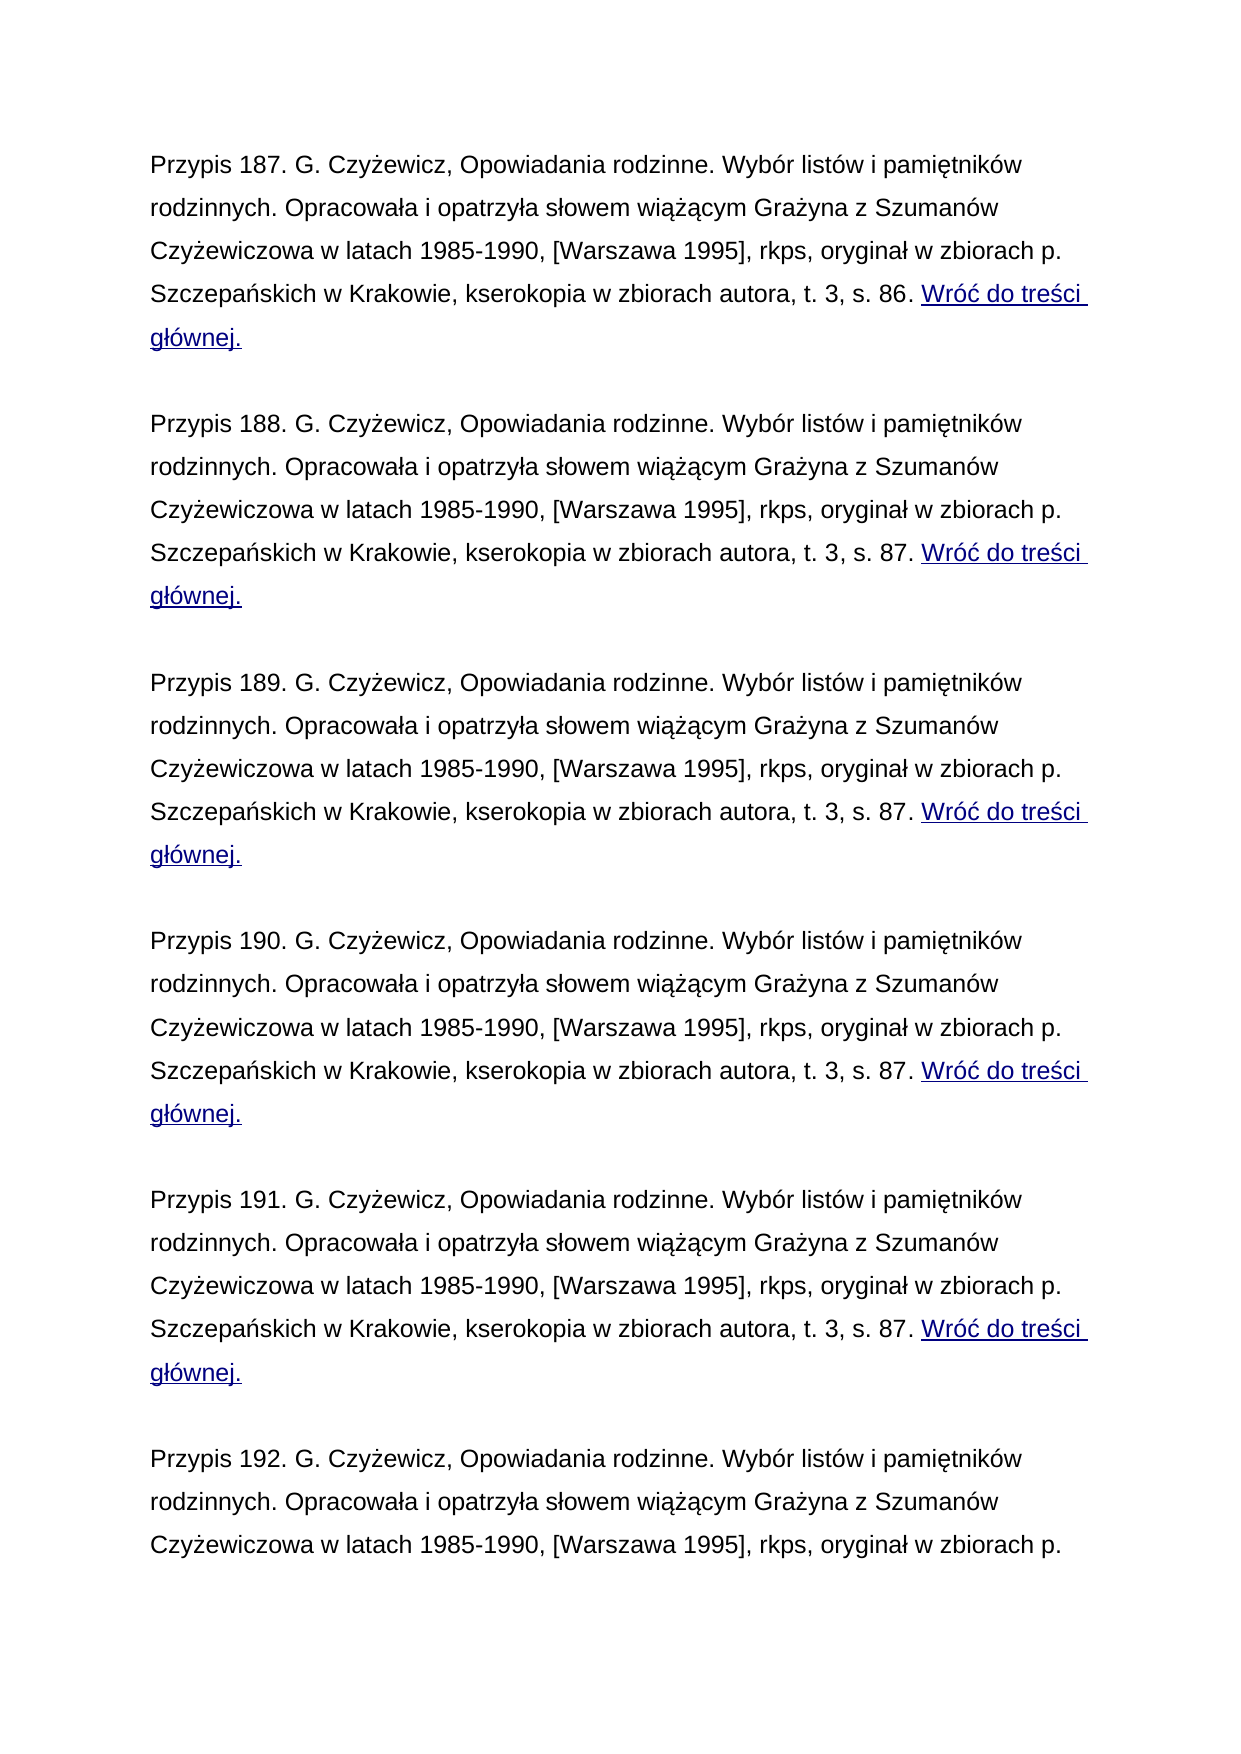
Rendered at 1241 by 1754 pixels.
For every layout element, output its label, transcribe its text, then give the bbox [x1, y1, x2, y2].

text Przypis 190. G. Czyżewicz, Opowiadania rodzinne. Wybór listów i pamiętników rodzinnych. Opracowała i opatrzyła słowem wiążącym Grażyna z Szumanów Czyżewiczowa w latach 1985-1990, [Warszawa 1995], rkps, oryginał w zbiorach p. Szczepańskich w Krakowie, kserokopia w zbiorach autora, t. 3, s. 87. Wróć do treści głównej. [150, 926, 1090, 1127]
text Przypis 191. G. Czyżewicz, Opowiadania rodzinne. Wybór listów i pamiętników rodzinnych. Opracowała i opatrzyła słowem wiążącym Grażyna z Szumanów Czyżewiczowa w latach 1985-1990, [Warszawa 1995], rkps, oryginał w zbiorach p. Szczepańskich w Krakowie, kserokopia w zbiorach autora, t. 3, s. 87. Wróć do treści głównej. [150, 1185, 1090, 1386]
text Przypis 188. G. Czyżewicz, Opowiadania rodzinne. Wybór listów i pamiętników rodzinnych. Opracowała i opatrzyła słowem wiążącym Grażyna z Szumanów Czyżewiczowa w latach 1985-1990, [Warszawa 1995], rkps, oryginał w zbiorach p. Szczepańskich w Krakowie, kserokopia w zbiorach autora, t. 3, s. 87. Wróć do treści głównej. [150, 409, 1090, 610]
text Przypis 187. G. Czyżewicz, Opowiadania rodzinne. Wybór listów i pamiętników rodzinnych. Opracowała i opatrzyła słowem wiążącym Grażyna z Szumanów Czyżewiczowa w latach 1985-1990, [Warszawa 1995], rkps, oryginał w zbiorach p. Szczepańskich w Krakowie, kserokopia w zbiorach autora, t. 3, s. 86. Wróć do treści głównej. [150, 150, 1090, 351]
text Przypis 192. G. Czyżewicz, Opowiadania rodzinne. Wybór listów i pamiętników rodzinnych. Opracowała i opatrzyła słowem wiążącym Grażyna z Szumanów Czyżewiczowa w latach 1985-1990, [Warszawa 1995], rkps, oryginał w zbiorach p. [150, 1444, 1090, 1559]
text Przypis 189. G. Czyżewicz, Opowiadania rodzinne. Wybór listów i pamiętników rodzinnych. Opracowała i opatrzyła słowem wiążącym Grażyna z Szumanów Czyżewiczowa w latach 1985-1990, [Warszawa 1995], rkps, oryginał w zbiorach p. Szczepańskich w Krakowie, kserokopia w zbiorach autora, t. 3, s. 87. Wróć do treści głównej. [150, 667, 1090, 869]
